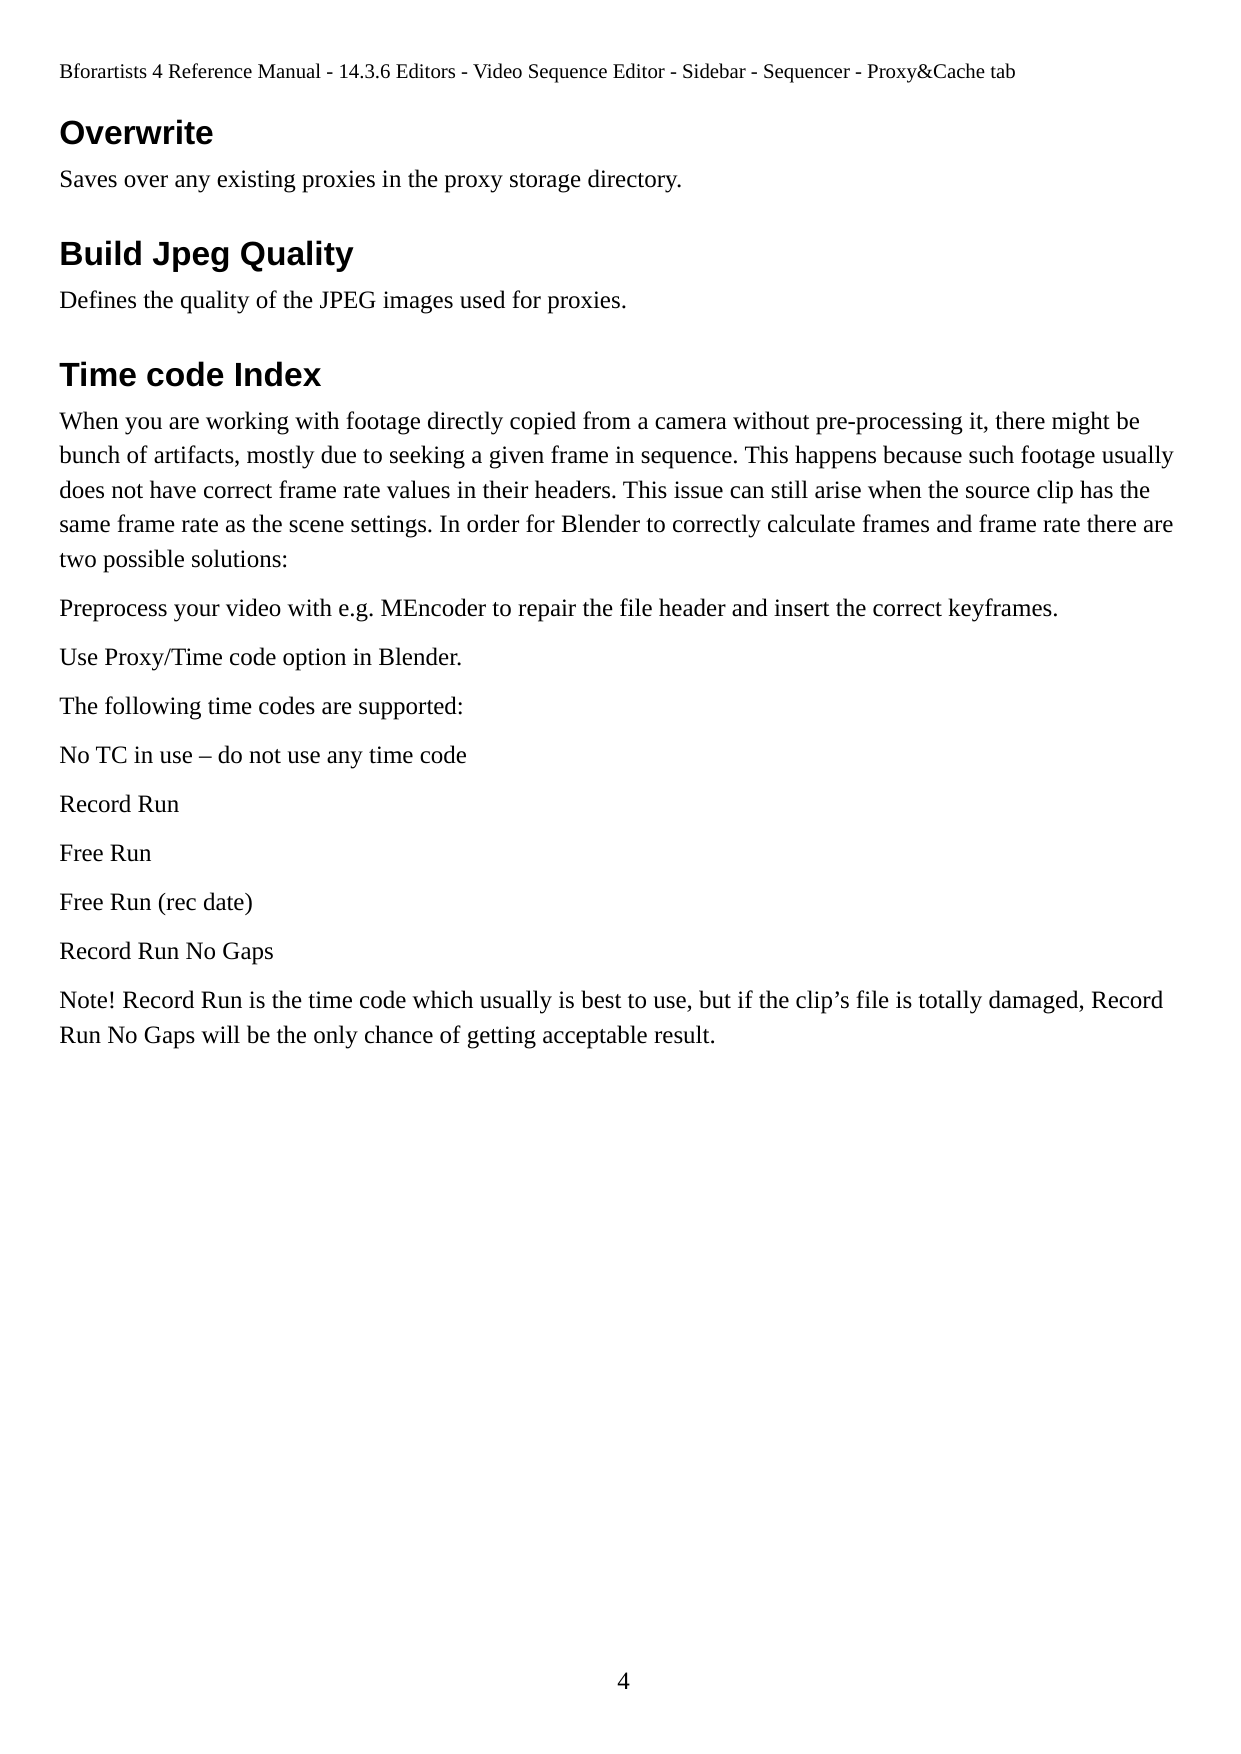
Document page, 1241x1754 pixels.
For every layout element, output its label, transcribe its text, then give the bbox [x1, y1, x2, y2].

text Free Run [59, 838, 1181, 867]
subtitle Overwrite [59, 113, 1181, 151]
text Free Run (rec date) [59, 887, 1181, 916]
text The following time codes are supported: [59, 691, 1181, 720]
text When you are working with footage directly copied from a camera without pre-processing it, there might be bunch of artifacts, mostly due to seeking a given frame in sequence. This happens because such footage usually does not have correct frame rate values in their headers. This issue can still arise when the source clip has the same frame rate as the scene settings. In order for Blender to correctly calculate frames and frame rate there are two possible solutions: [59, 406, 1181, 572]
text Defines the quality of the JPEG images used for proxies. [59, 285, 1181, 313]
subtitle Build Jpeg Quality [59, 234, 1181, 272]
text No TC in use – do not use any time code [59, 740, 1181, 769]
text Record Run No Gaps [59, 936, 1181, 965]
text Note! Record Run is the time code which usually is best to use, but if the clip’s file is totally damaged, Record Run No Gaps will be the only chance of getting acceptable result. [59, 985, 1181, 1048]
text Preprocess your video with e.g. MEncoder to repair the file header and insert the correct keyframes. [59, 593, 1181, 622]
text Use Proxy/Time code option in Blender. [59, 642, 1181, 671]
subtitle Time code Index [59, 355, 1181, 393]
text Record Run [59, 789, 1181, 818]
text Saves over any existing proxies in the proxy storage directory. [59, 164, 1181, 192]
